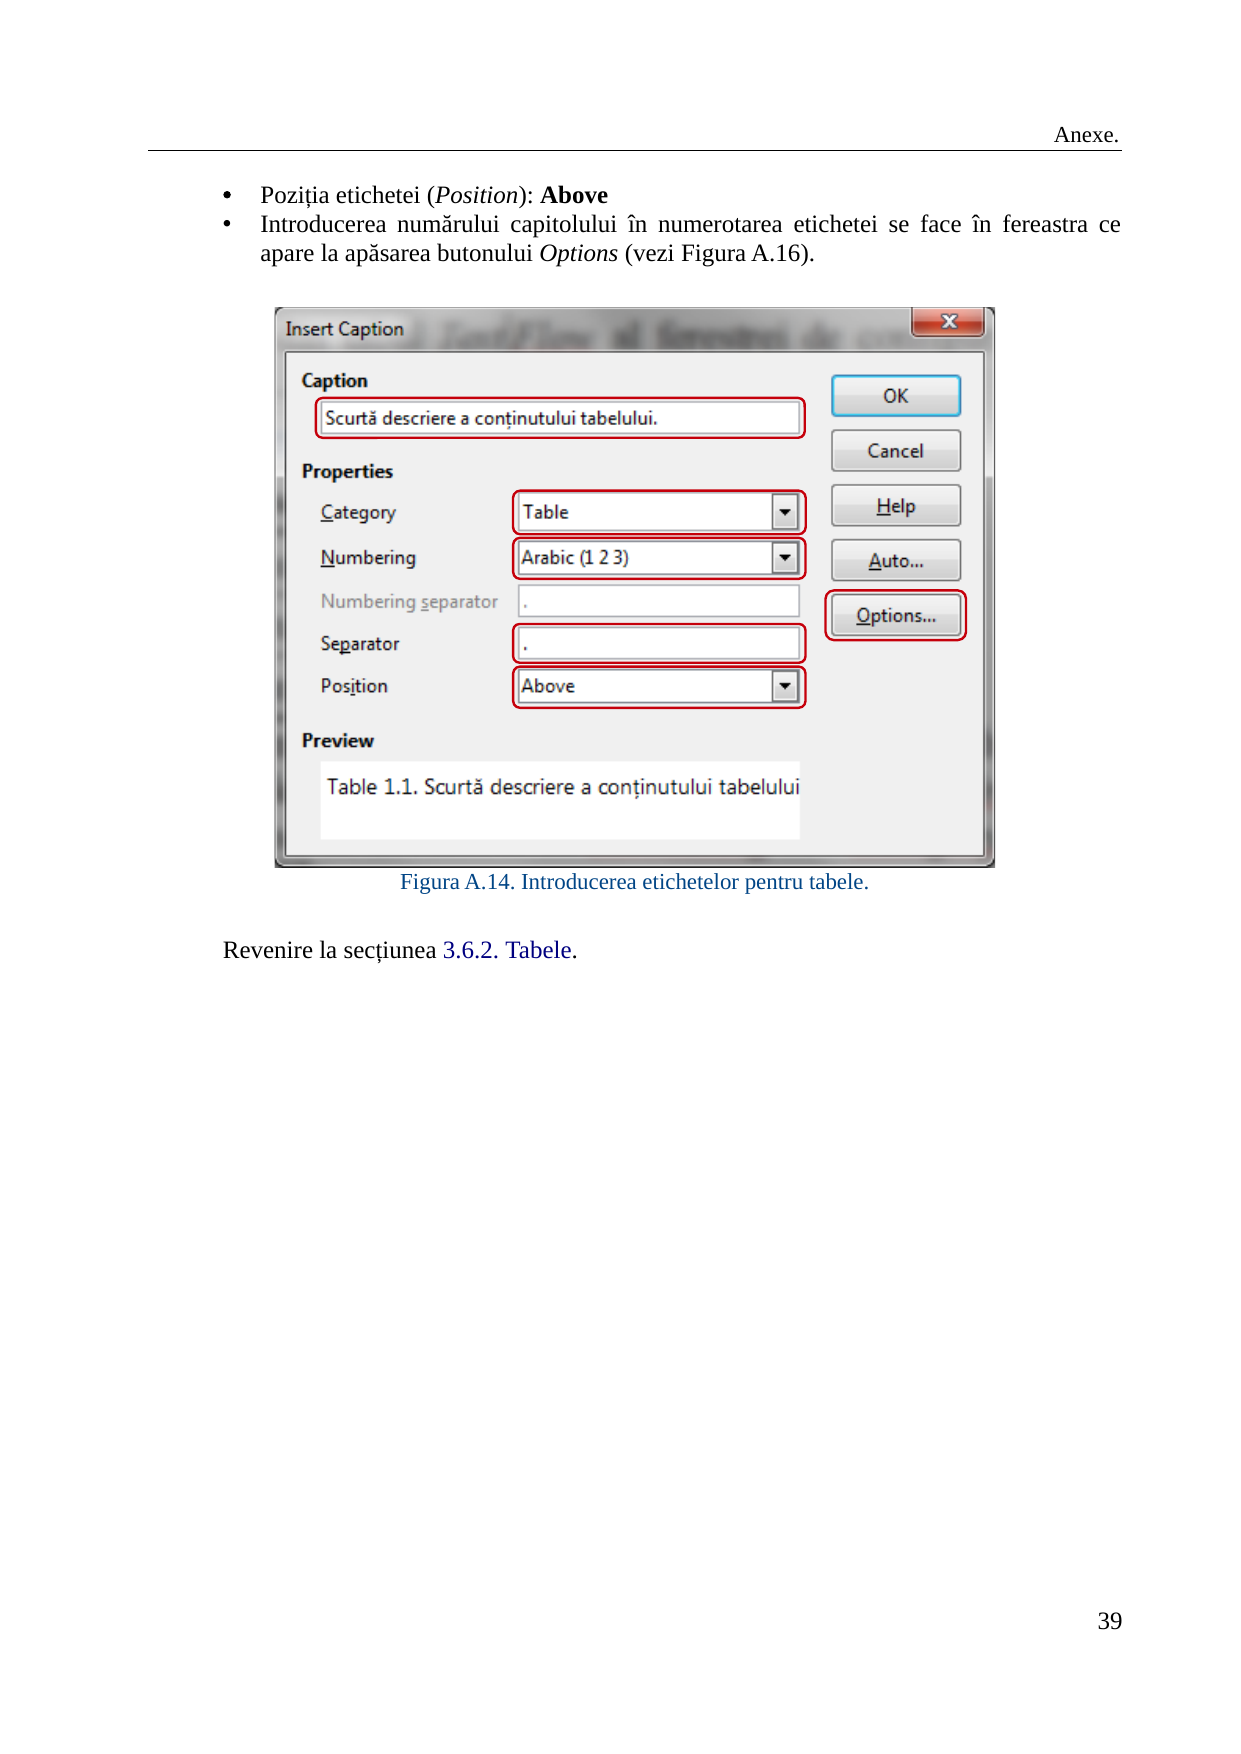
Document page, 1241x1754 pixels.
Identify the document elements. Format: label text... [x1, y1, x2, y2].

picture [274, 307, 996, 868]
list Poziția etichetei (Position): Above [223, 180, 1122, 209]
text Revenire la secțiunea 3.6.2. Tabele. [148, 935, 1122, 964]
text Figura A.14. Introducerea etichetelor pentru tabele. [148, 868, 1122, 894]
list Introducerea numărului capitolului în numerotarea etichetei se face în fereastra ce apare la apăsarea butonului Options (vezi Figura A.16). [223, 209, 1122, 266]
